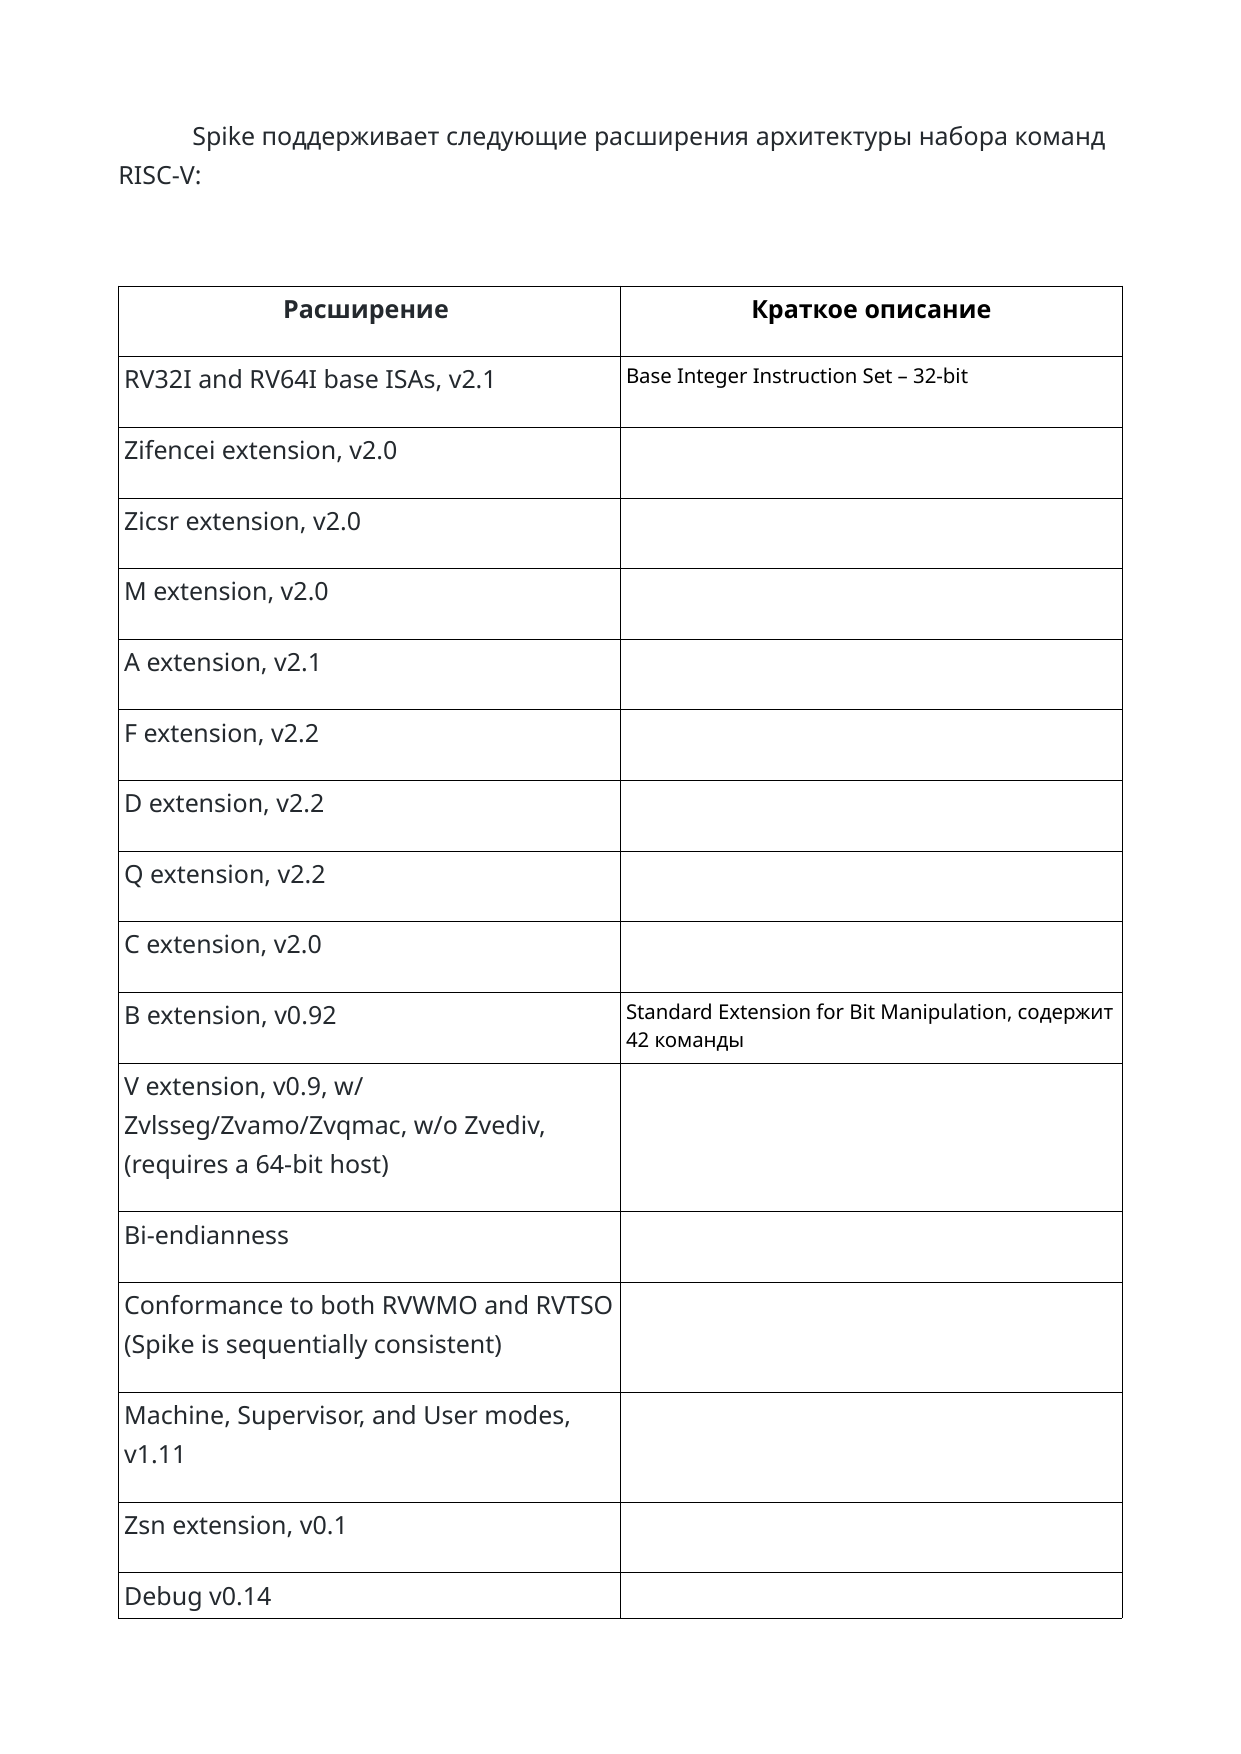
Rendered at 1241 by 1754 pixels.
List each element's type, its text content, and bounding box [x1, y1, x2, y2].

table_cell Machine, Supervisor, and User modes, v1.11 [119, 1393, 620, 1502]
table_cell [621, 1393, 1122, 1502]
table_cell Zicsr extension, v2.0 [119, 499, 620, 568]
table_cell [621, 710, 1122, 780]
table_cell [621, 640, 1122, 709]
table_cell Conformance to both RVWMO and RVTSO (Spike is sequentially consistent) [119, 1283, 620, 1392]
table_cell D extension, v2.2 [119, 781, 620, 851]
table_cell M extension, v2.0 [119, 569, 620, 639]
table_cell V extension, v0.9, w/ Zvlsseg/Zvamo/Zvqmac, w/o Zvediv, (requires a 64-bit host) [119, 1064, 620, 1211]
table_cell [621, 1212, 1122, 1282]
table_cell [621, 922, 1122, 992]
table_cell Debug v0.14 [119, 1573, 620, 1618]
table_cell [621, 1573, 1122, 1618]
table_cell [621, 1283, 1122, 1392]
table_cell Zsn extension, v0.1 [119, 1503, 620, 1572]
table_cell F extension, v2.2 [119, 710, 620, 780]
table_cell C extension, v2.0 [119, 922, 620, 992]
table_cell [621, 852, 1122, 921]
table_cell [621, 1503, 1122, 1572]
table_cell Base Integer Instruction Set – 32-bit [621, 357, 1122, 427]
table_cell A extension, v2.1 [119, 640, 620, 709]
table_cell [621, 499, 1122, 568]
table_cell Zifencei extension, v2.0 [119, 428, 620, 497]
table_header Расширение [119, 287, 620, 356]
table_cell Bi-endianness [119, 1212, 620, 1282]
table_header Краткое описание [621, 287, 1122, 356]
text Spike поддерживает следующие расширения архитектуры набора команд RISC-V: [118, 118, 1122, 191]
table_cell [621, 569, 1122, 639]
table_cell B extension, v0.92 [119, 993, 620, 1062]
table_cell Q extension, v2.2 [119, 852, 620, 921]
table_cell RV32I and RV64I base ISAs, v2.1 [119, 357, 620, 427]
table_cell [621, 781, 1122, 851]
table_cell [621, 428, 1122, 497]
table_cell [621, 1064, 1122, 1211]
table_cell Standard Extension for Bit Manipulation, содержит 42 команды [621, 993, 1122, 1062]
